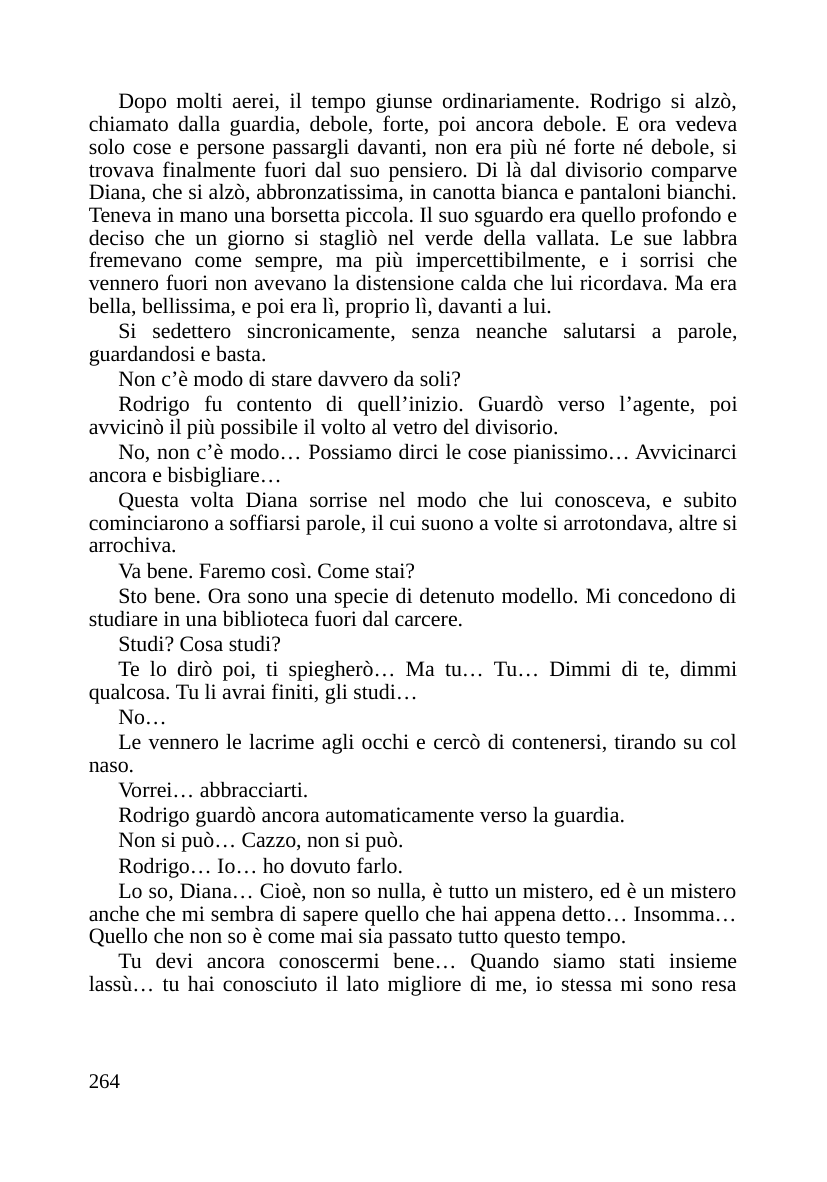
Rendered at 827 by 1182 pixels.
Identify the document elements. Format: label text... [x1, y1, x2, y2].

text Lo so, Diana… Cioè, non so nulla, è tutto un mistero, ed è un mistero anche che mi sembra di sapere quello che hai appena detto… Insomma… Quello che non so è come mai sia passato tutto questo tempo. [88, 878, 738, 948]
text Non si può… Cazzo, non si può. [88, 827, 738, 853]
text Tu devi ancora conoscermi bene… Quando siamo stati insieme lassù… tu hai conosciuto il lato migliore di me, io stessa mi sono resa [88, 948, 738, 996]
text Studi? Cosa studi? [88, 631, 738, 656]
text Te lo dirò poi, ti spiegherò… Ma tu… Tu… Dimmi di te, dimmi qualcosa. Tu li avrai finiti, gli studi… [88, 656, 738, 704]
text No, non c’è modo… Possiamo dirci le cose pianissimo… Avvicinarci ancora e bisbigliare… [88, 439, 738, 487]
text Questa volta Diana sorrise nel modo che lui conosceva, e subito cominciarono a soffiarsi parole, il cui suono a volte si arrotondava, altre si arrochiva. [88, 487, 738, 558]
text Non c’è modo di stare davvero da soli? [88, 366, 738, 391]
text Dopo molti aerei, il tempo giunse ordinariamente. Rodrigo si alzò, chiamato dalla guardia, debole, forte, poi ancora debole. E ora vedeva solo cose e persone passargli davanti, non era più né forte né debole, si trovava finalmente fuori dal suo pensiero. Di là dal divisorio comparve Diana, che si alzò, abbronzatissima, in canotta bianca e pantaloni bianchi. Teneva in mano una borsetta piccola. Il suo sguardo era quello profondo e deciso che un giorno si stagliò nel verde della vallata. Le sue labbra fremevano come sempre, ma più impercettibilmente, e i sorrisi che vennero fuori non avevano la distensione calda che lui ricordava. Ma era bella, bellissima, e poi era lì, proprio lì, davanti a lui. [88, 88, 738, 318]
text No… [88, 704, 738, 729]
text Vorrei… abbracciarti. [88, 777, 738, 802]
text Le vennero le lacrime agli occhi e cercò di contenersi, tirando su col naso. [88, 729, 738, 777]
text Rodrigo fu contento di quell’inizio. Guardò verso l’agente, poi avvicinò il più possibile il volto al vetro del divisorio. [88, 391, 738, 439]
text Sto bene. Ora sono una specie di detenuto modello. Mi concedono di studiare in una biblioteca fuori dal carcere. [88, 583, 738, 631]
text Rodrigo… Io… ho dovuto farlo. [88, 853, 738, 878]
text Rodrigo guardò ancora automaticamente verso la guardia. [88, 802, 738, 827]
text Si sedettero sincronicamente, senza neanche salutarsi a parole, guardandosi e basta. [88, 318, 738, 366]
text Va bene. Faremo così. Come stai? [88, 558, 738, 583]
